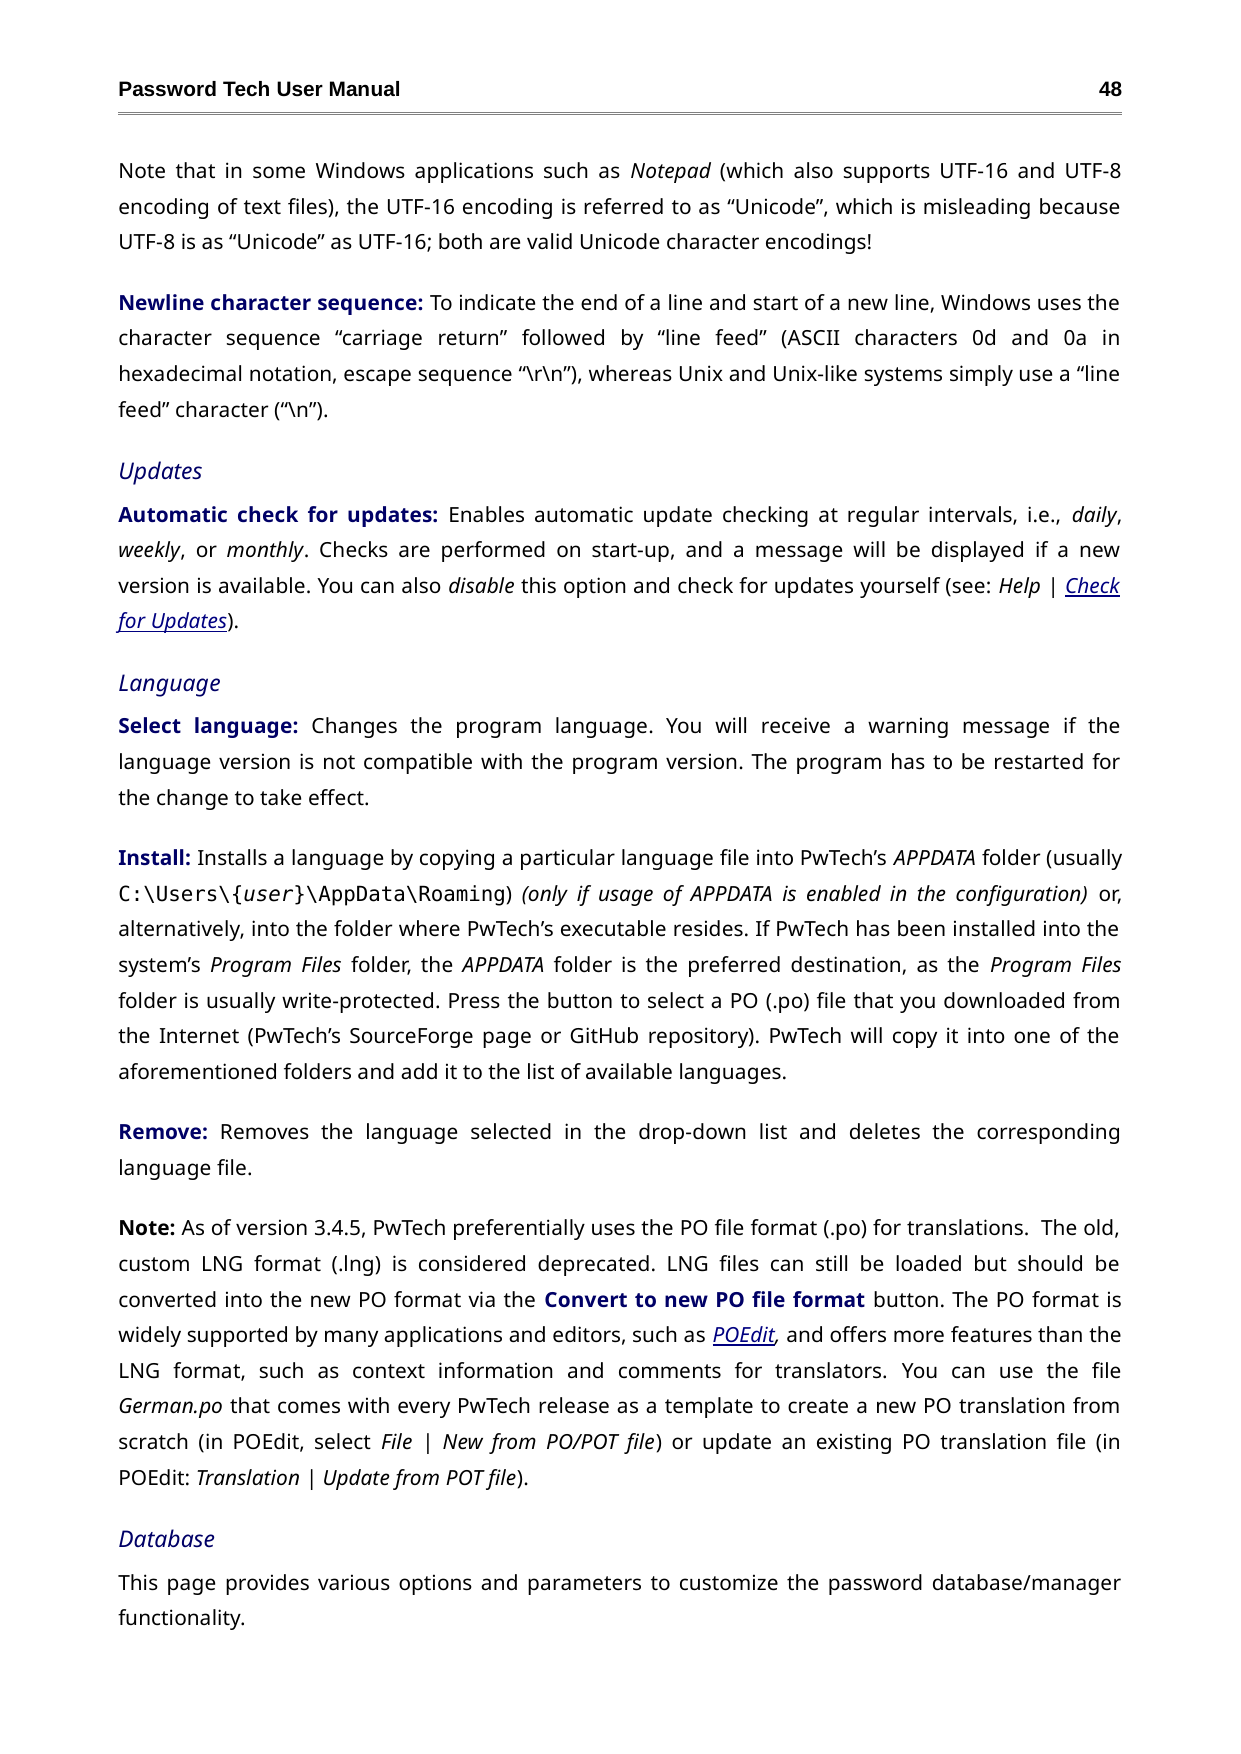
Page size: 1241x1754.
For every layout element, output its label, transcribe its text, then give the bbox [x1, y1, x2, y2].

text Note that in some Windows applications such as Notepad (which also supports UTF-16 and UTF-8 encoding of text files), the UTF-16 encoding is referred to as “Unicode”, which is misleading because UTF-8 is as “Unicode” as UTF-16; both are valid Unicode character encodings! [118, 156, 1122, 256]
text Remove: Removes the language selected in the drop-down list and deletes the corresponding language file. [118, 1117, 1122, 1181]
subtitle Language [118, 667, 1122, 698]
text Install: Installs a language by copying a particular language file into PwTech’s APPDATA folder (usually C:\Users\{user}\AppData\Roaming) (only if usage of APPDATA is enabled in the configuration) or, alternatively, into the folder where PwTech’s executable resides. If PwTech has been installed into the system’s Program Files folder, the APPDATA folder is the preferred destination, as the Program Files folder is usually write-protected. Press the button to select a PO (.po) file that you downloaded from the Internet (PwTech’s SourceForge page or GitHub repository). PwTech will copy it into one of the aforementioned folders and add it to the list of available languages. [118, 843, 1122, 1085]
text Newline character sequence: To indicate the end of a line and start of a new line, Windows uses the character sequence “carriage return” followed by “line feed” (ASCII characters 0d and 0a in hexadecimal notation, escape sequence “\r\n”), whereas Unix and Unix-like systems simply use a “line feed” character (“\n”). [118, 288, 1122, 423]
text Automatic check for updates: Enables automatic update checking at regular intervals, i.e., daily, weekly, or monthly. Checks are performed on start-up, and a message will be displayed if a new version is available. You can also disable this option and check for updates yourself (see: Help | Check for Updates). [118, 499, 1122, 635]
subtitle Database [118, 1523, 1122, 1554]
text This page provides various options and parameters to customize the password database/manager functionality. [118, 1568, 1122, 1632]
text Select language: Changes the program language. You will receive a warning message if the language version is not compatible with the program version. The program has to be restarted for the change to take effect. [118, 711, 1122, 811]
text Note: As of version 3.4.5, PwTech preferentially uses the PO file format (.po) for translations. The old, custom LNG format (.lng) is considered deprecated. LNG files can still be loaded but should be converted into the new PO format via the Convert to new PO file format button. The PO format is widely supported by many applications and editors, such as POEdit, and offers more features than the LNG format, such as context information and comments for translators. You can use the file German.po that comes with every PwTech release as a template to create a new PO translation from scratch (in POEdit, select File | New from PO/POT file) or update an existing PO translation file (in POEdit: Translation | Update from POT file). [118, 1213, 1122, 1491]
subtitle Updates [118, 455, 1122, 486]
